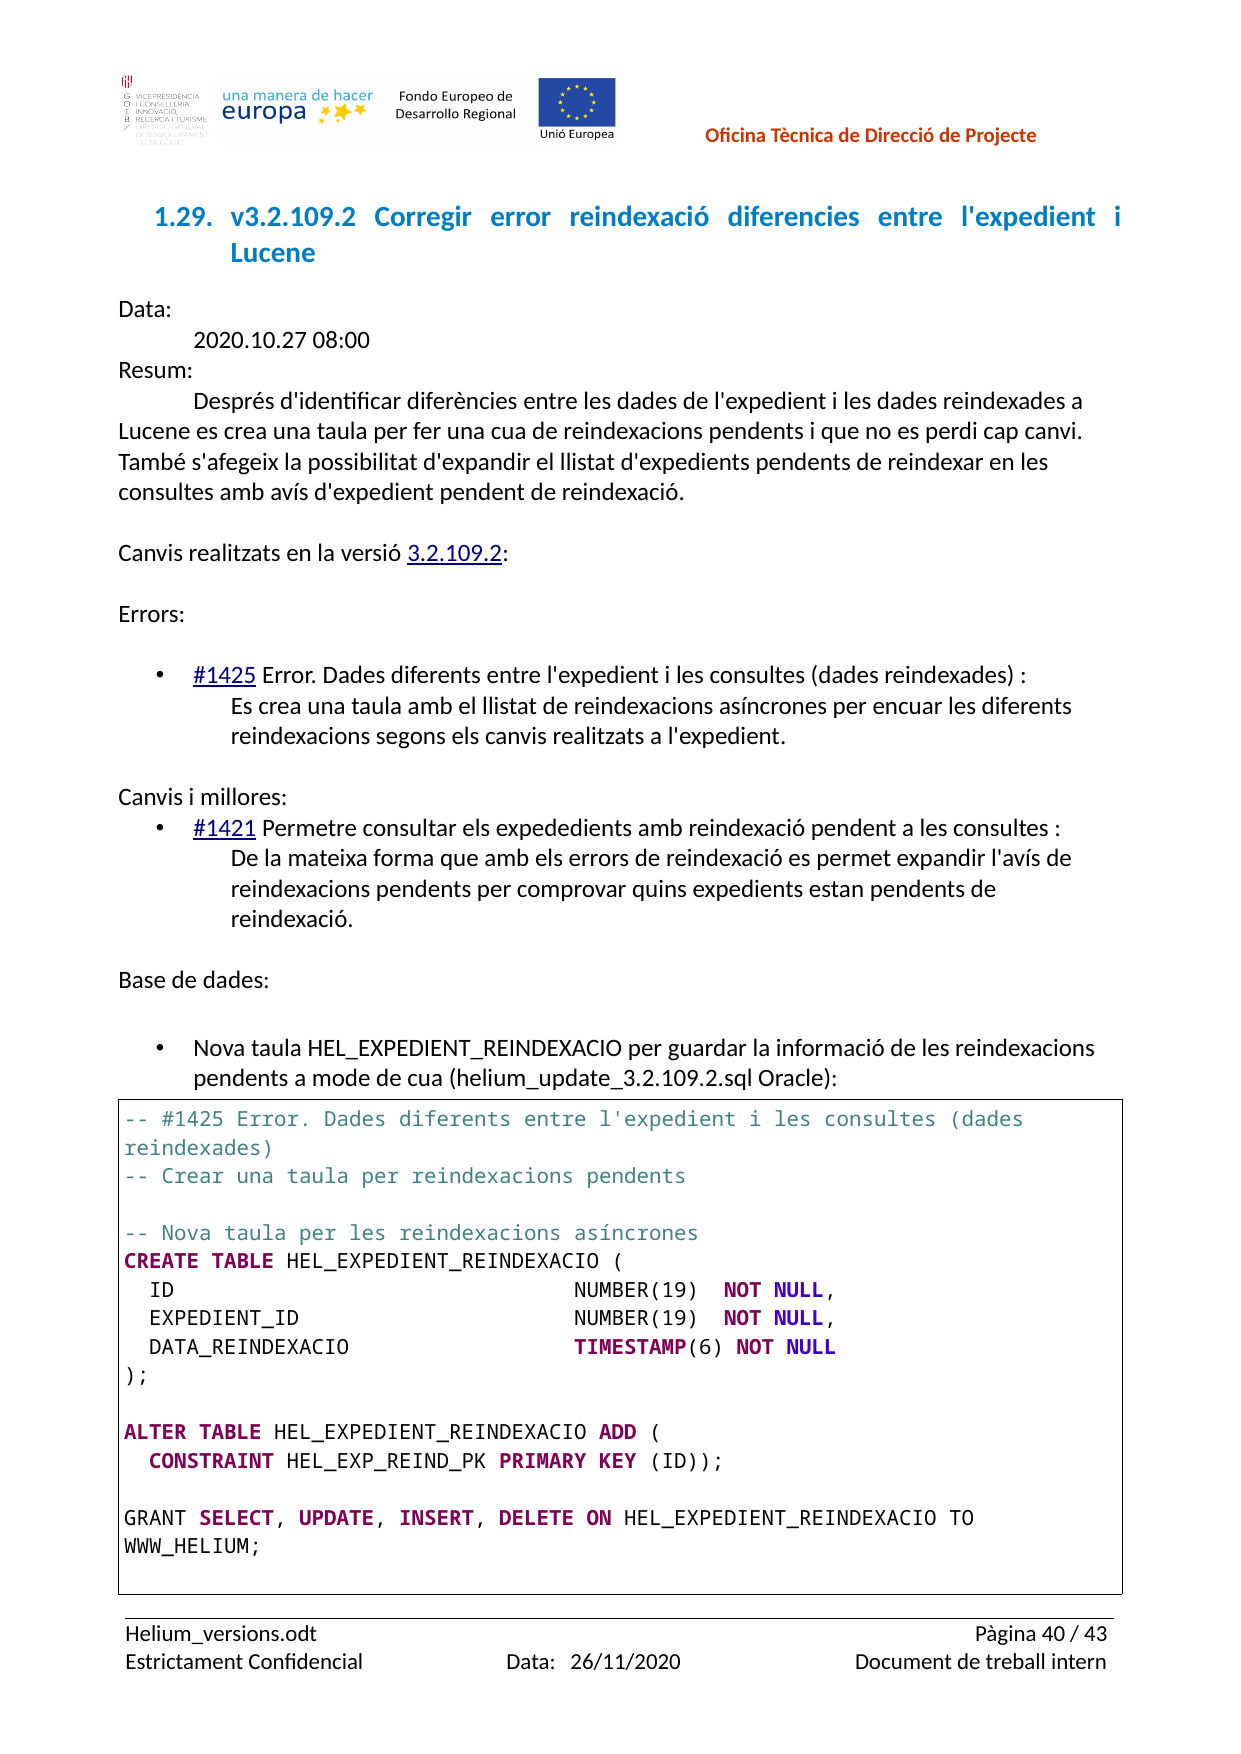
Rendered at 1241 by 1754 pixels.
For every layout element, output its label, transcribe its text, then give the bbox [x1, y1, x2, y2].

list #1425 Error. Dades diferents entre l'expedient i les consultes (dades reindexades) : [156, 659, 1122, 690]
text Base de dades: [118, 965, 1122, 995]
text Després d'identificar diferències entre les dades de l'expedient i les dades reindexades a Lucene es crea una taula per fer una cua de reindexacions pendents i que no es perdi cap canvi. També s'afegeix la possibilitat d'expandir el llistat d'expedients pendents de reindexar en les consultes amb avís d'expedient pendent de reindexació. [118, 385, 1122, 507]
table_header -- #1425 Error. Dades diferents entre l'expedient i les consultes (dades reindexades) -- Crear una taula per reindexacions pendents -- Nova taula per les reindexacions asíncrones CREATE TABLE HEL_EXPEDIENT_REINDEXACIO ( ID NUMBER(19) NOT NULL, EXPEDIENT_ID NUMBER(19) NOT NULL, DATA_REINDEXACIO TIMESTAMP(6) NOT NULL ); ALTER TABLE HEL_EXPEDIENT_REINDEXACIO ADD ( CONSTRAINT HEL_EXP_REIND_PK PRIMARY KEY (ID)); GRANT SELECT, UPDATE, INSERT, DELETE ON HEL_EXPEDIENT_REINDEXACIO TO WWW_HELIUM; [119, 1100, 1122, 1594]
picture [118, 73, 213, 147]
picture [219, 73, 621, 147]
text 2020.10.27 08:00 [118, 324, 1122, 354]
text Canvis realitzats en la versió 3.2.109.2: [118, 537, 1122, 568]
text Canvis i millores: [118, 782, 1122, 812]
list Es crea una taula amb el llistat de reindexacions asíncrones per encuar les diferents reindexacions segons els canvis realitzats a l'expedient. [193, 690, 1122, 751]
list Nova taula HEL_EXPEDIENT_REINDEXACIO per guardar la informació de les reindexacions pendents a mode de cua (helium_update_3.2.109.2.sql Oracle): [156, 1032, 1122, 1093]
text Data: [118, 293, 1122, 324]
list De la mateixa forma que amb els errors de reindexació es permet expandir l'avís de reindexacions pendents per comprovar quins expedients estan pendents de reindexació. [193, 843, 1122, 934]
subtitle v3.2.109.2 Corregir error reindexació diferencies entre l'expedient i Lucene [153, 198, 1122, 269]
text Resum: [118, 354, 1122, 385]
text Errors: [118, 598, 1122, 629]
list #1421 Permetre consultar els expededients amb reindexació pendent a les consultes : [156, 812, 1122, 843]
